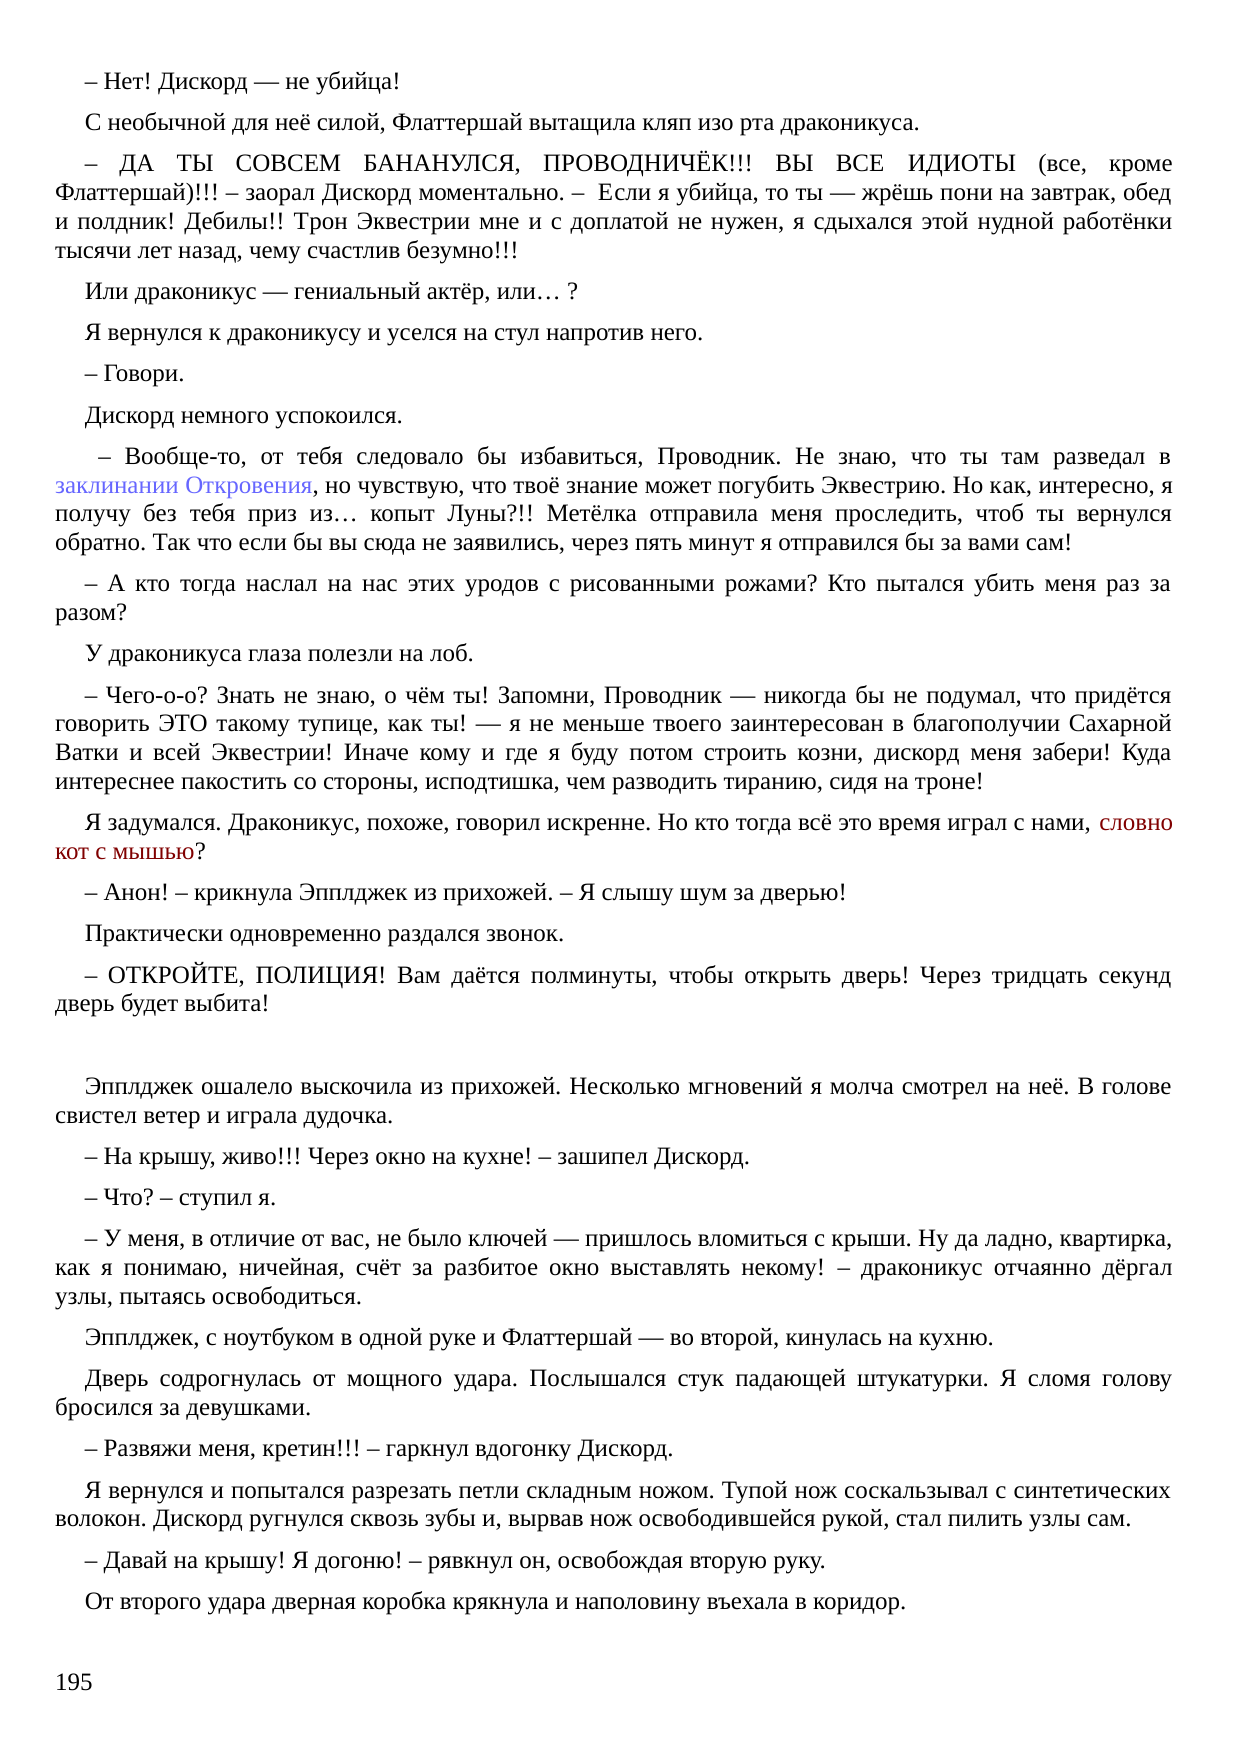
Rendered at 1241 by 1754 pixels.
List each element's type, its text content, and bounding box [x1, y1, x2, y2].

text – Давай на крышу! Я догоню! – рявкнул он, освобождая вторую руку. [55, 1545, 1173, 1573]
text Я вернулся к драконикусу и уселся на стул напротив него. [55, 317, 1173, 346]
text – Вообще-то, от тебя следовало бы избавиться, Проводник. Не знаю, что ты там разведал в заклинании Откровения, но чувствую, что твоё знание может погубить Эквестрию. Но как, интересно, я получу без тебя приз из… копыт Луны?!! Метёлка отправила меня проследить, чтоб ты вернулся обратно. Так что если бы вы сюда не заявились, через пять минут я отправился бы за вами сам! [55, 441, 1173, 556]
text – ДА ТЫ СОВСЕМ БАНАНУЛСЯ, ПРОВОДНИЧЁК!!! ВЫ ВСЕ ИДИОТЫ (все, кроме Флаттершай)!!! – заорал Дискорд моментально. – Если я убийца, то ты — жрёшь пони на завтрак, обед и полдник! Дебилы!! Трон Эквестрии мне и с доплатой не нужен, я сдыхался этой нудной работёнки тысячи лет назад, чему счастлив безумно!!! [55, 148, 1173, 263]
text У драконикуса глаза полезли на лоб. [55, 638, 1173, 667]
text Практически одновременно раздался звонок. [55, 918, 1173, 947]
text С необычной для неё силой, Флаттершай вытащила кляп изо рта драконикуса. [55, 107, 1173, 136]
text Я задумался. Драконикус, похоже, говорил искренне. Но кто тогда всё это время играл с нами, словно кот с мышью? [55, 807, 1173, 865]
text Дверь содрогнулась от мощного удара. Послышался стук падающей штукатурки. Я сломя голову бросился за девушками. [55, 1363, 1173, 1421]
text – Говори. [55, 358, 1173, 387]
text От второго удара дверная коробка крякнула и наполовину въехала в коридор. [55, 1586, 1173, 1615]
text Дискорд немного успокоился. [55, 400, 1173, 428]
text Эпплджек ошалело выскочила из прихожей. Несколько мгновений я молча смотрел на неё. В голове свистел ветер и играла дудочка. [55, 1071, 1173, 1128]
text Я вернулся и попытался разрезать петли складным ножом. Тупой нож соскальзывал с синтетических волокон. Дискорд ругнулся сквозь зубы и, вырвав нож освободившейся рукой, стал пилить узлы сам. [55, 1475, 1173, 1532]
text – Анон! – крикнула Эпплджек из прихожей. – Я слышу шум за дверью! [55, 877, 1173, 906]
text – Что? – ступил я. [55, 1182, 1173, 1211]
text – Нет! Дискорд — не убийца! [55, 66, 1173, 95]
text Или драконикус — гениальный актёр, или… ? [55, 276, 1173, 305]
text – Чего-о-о? Знать не знаю, о чём ты! Запомни, Проводник — никогда бы не подумал, что придётся говорить ЭТО такому тупице, как ты! — я не меньше твоего заинтересован в благополучии Сахарной Ватки и всей Эквестрии! Иначе кому и где я буду потом строить козни, дискорд меня забери! Куда интереснее пакостить со стороны, исподтишка, чем разводить тиранию, сидя на троне! [55, 680, 1173, 795]
text Эпплджек, с ноутбуком в одной руке и Флаттершай — во второй, кинулась на кухню. [55, 1322, 1173, 1351]
text – А кто тогда наслал на нас этих уродов с рисованными рожами? Кто пытался убить меня раз за разом? [55, 568, 1173, 626]
text – На крышу, живо!!! Через окно на кухне! – зашипел Дискорд. [55, 1141, 1173, 1170]
text – У меня, в отличие от вас, не было ключей — пришлось вломиться с крыши. Ну да ладно, квартирка, как я понимаю, ничейная, счёт за разбитое окно выставлять некому! – драконикус отчаянно дёргал узлы, пытаясь освободиться. [55, 1223, 1173, 1310]
text – ОТКРОЙТЕ, ПОЛИЦИЯ! Вам даётся полминуты, чтобы открыть дверь! Через тридцать секунд дверь будет выбита! [55, 960, 1173, 1017]
text – Развяжи меня, кретин!!! – гаркнул вдогонку Дискорд. [55, 1433, 1173, 1462]
